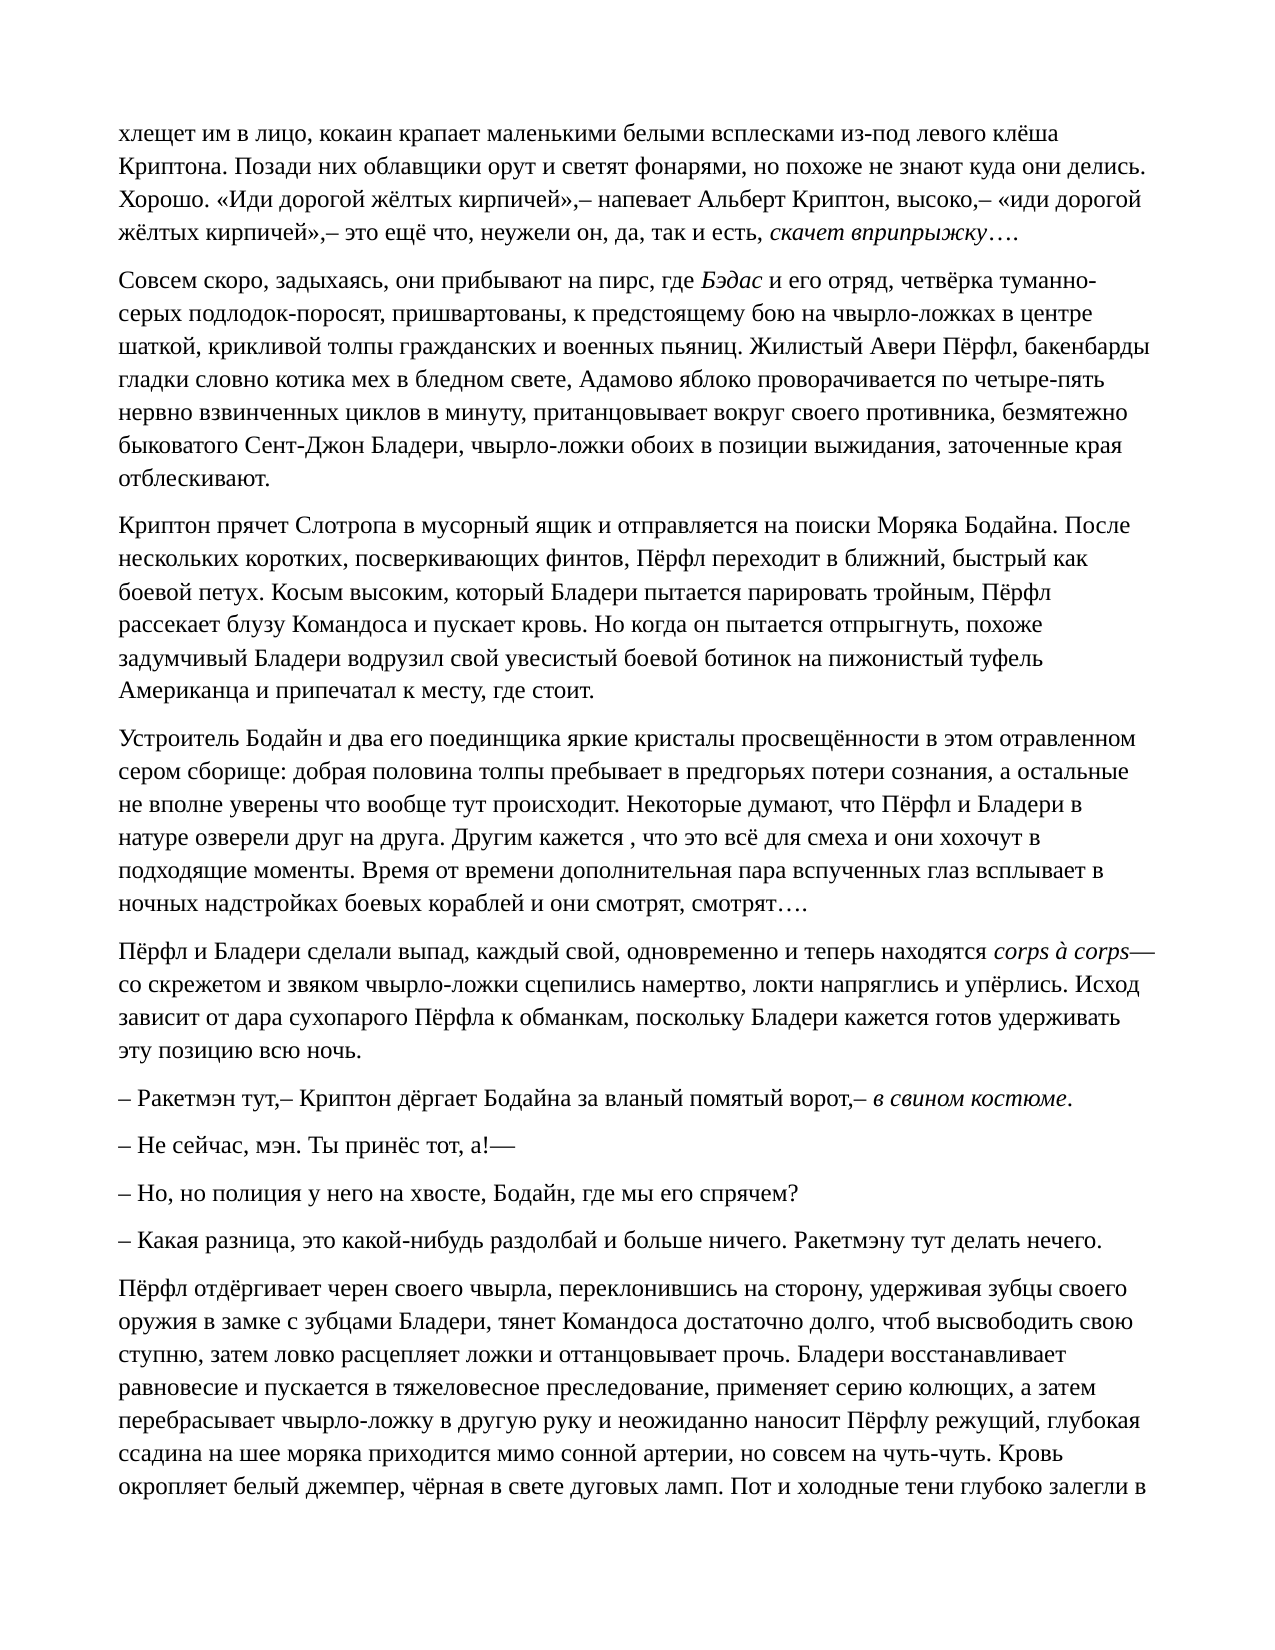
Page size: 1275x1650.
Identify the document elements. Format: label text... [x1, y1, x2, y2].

text Устроитель Бодайн и два его поединщика яркие кристалы просвещённости в этом отравленном сером сборище: добрая половина толпы пребывает в предгорьях потери сознания, а остальные не вполне уверены что вообще тут происходит. Некоторые думают, что Пёрфл и Бладери в натуре озверели друг на друга. Другим кажется , что это всё для смеха и они хохочут в подходящие моменты. Время от времени дополнительная пара вспученных глаз всплывает в ночных надстройках боевых кораблей и они смотрят, смотрят…. [118, 723, 1157, 917]
text Пёрфл отдёргивает черен своего чвырла, переклонившись на сторону, удерживая зубцы своего оружия в замке с зубцами Бладери, тянет Командоса достаточно долго, чтоб высвободить свою ступню, затем ловко расцепляет ложки и оттанцовывает прочь. Бладери восстанавливает равновесие и пускается в тяжеловесное преследование, применяет серию колющих, а затем перебрасывает чвырло-ложку в другую руку и неожиданно наносит Пёрфлу режущий, глубокая ссадина на шее моряка приходится мимо сонной артерии, но совсем на чуть-чуть. Кровь окропляет белый джемпер, чёрная в свете дуговых ламп. Пот и холодные тени глубоко залегли в [118, 1273, 1157, 1500]
text Пёрфл и Бладери сделали выпад, каждый свой, одновременно и теперь находятся corps à corps—со скрежетом и звяком чвырло-ложки сцепились намертво, локти напряглись и упёрлись. Исход зависит от дара сухопарого Пёрфла к обманкам, поскольку Бладери кажется готов удерживать эту позицию всю ночь. [118, 936, 1157, 1064]
text – Не сейчас, мэн. Ты принёс тот, а!— [118, 1130, 1157, 1159]
text – Ракетмэн тут,– Криптон дёргает Бодайна за вланый помятый ворот,– в свином костюме. [118, 1083, 1157, 1111]
text Криптон прячет Слотропа в мусорный ящик и отправляется на поиски Моряка Бодайна. После нескольких коротких, посверкивающих финтов, Пёрфл переходит в ближний, быстрый как боевой петух. Косым высоким, который Бладери пытается парировать тройным, Пёрфл рассекает блузу Командоса и пускает кровь. Но когда он пытается отпрыгнуть, похоже задумчивый Бладери водрузил свой увесистый боевой ботинок на пижонистый туфель Американца и припечатал к месту, где стоит. [118, 511, 1157, 704]
text Совсем скоро, задыхаясь, они прибывают на пирс, где Бэдас и его отряд, четвёрка туманно-серых подлодок-поросят, пришвартованы, к предстоящему бою на чвырло-ложках в центре шаткой, крикливой толпы гражданских и военных пьяниц. Жилистый Авери Пёрфл, бакенбарды гладки словно котика мех в бледном свете, Адамово яблоко проворачивается по четыре-пять нервно взвинченных циклов в минуту, пританцовывает вокруг своего противника, безмятежно быковатого Сент-Джон Бладери, чвырло-ложки обоих в позиции выжидания, заточенные края отблескивают. [118, 265, 1157, 492]
text хлещет им в лицо, кокаин крапает маленькими белыми всплесками из-под левого клёша Криптона. Позади них облавщики орут и светят фонарями, но похоже не знают куда они делись. Хорошо. «Иди дорогой жёлтых кирпичей»,– напевает Альберт Криптон, высоко,– «иди дорогой жёлтых кирпичей»,– это ещё что, неужели он, да, так и есть, скачет вприпрыжку…. [118, 118, 1157, 246]
text – Но, но полиция у него на хвосте, Бодайн, где мы его спрячем? [118, 1178, 1157, 1207]
text – Какая разница, это какой-нибудь раздолбай и больше ничего. Ракетмэну тут делать нечего. [118, 1225, 1157, 1254]
